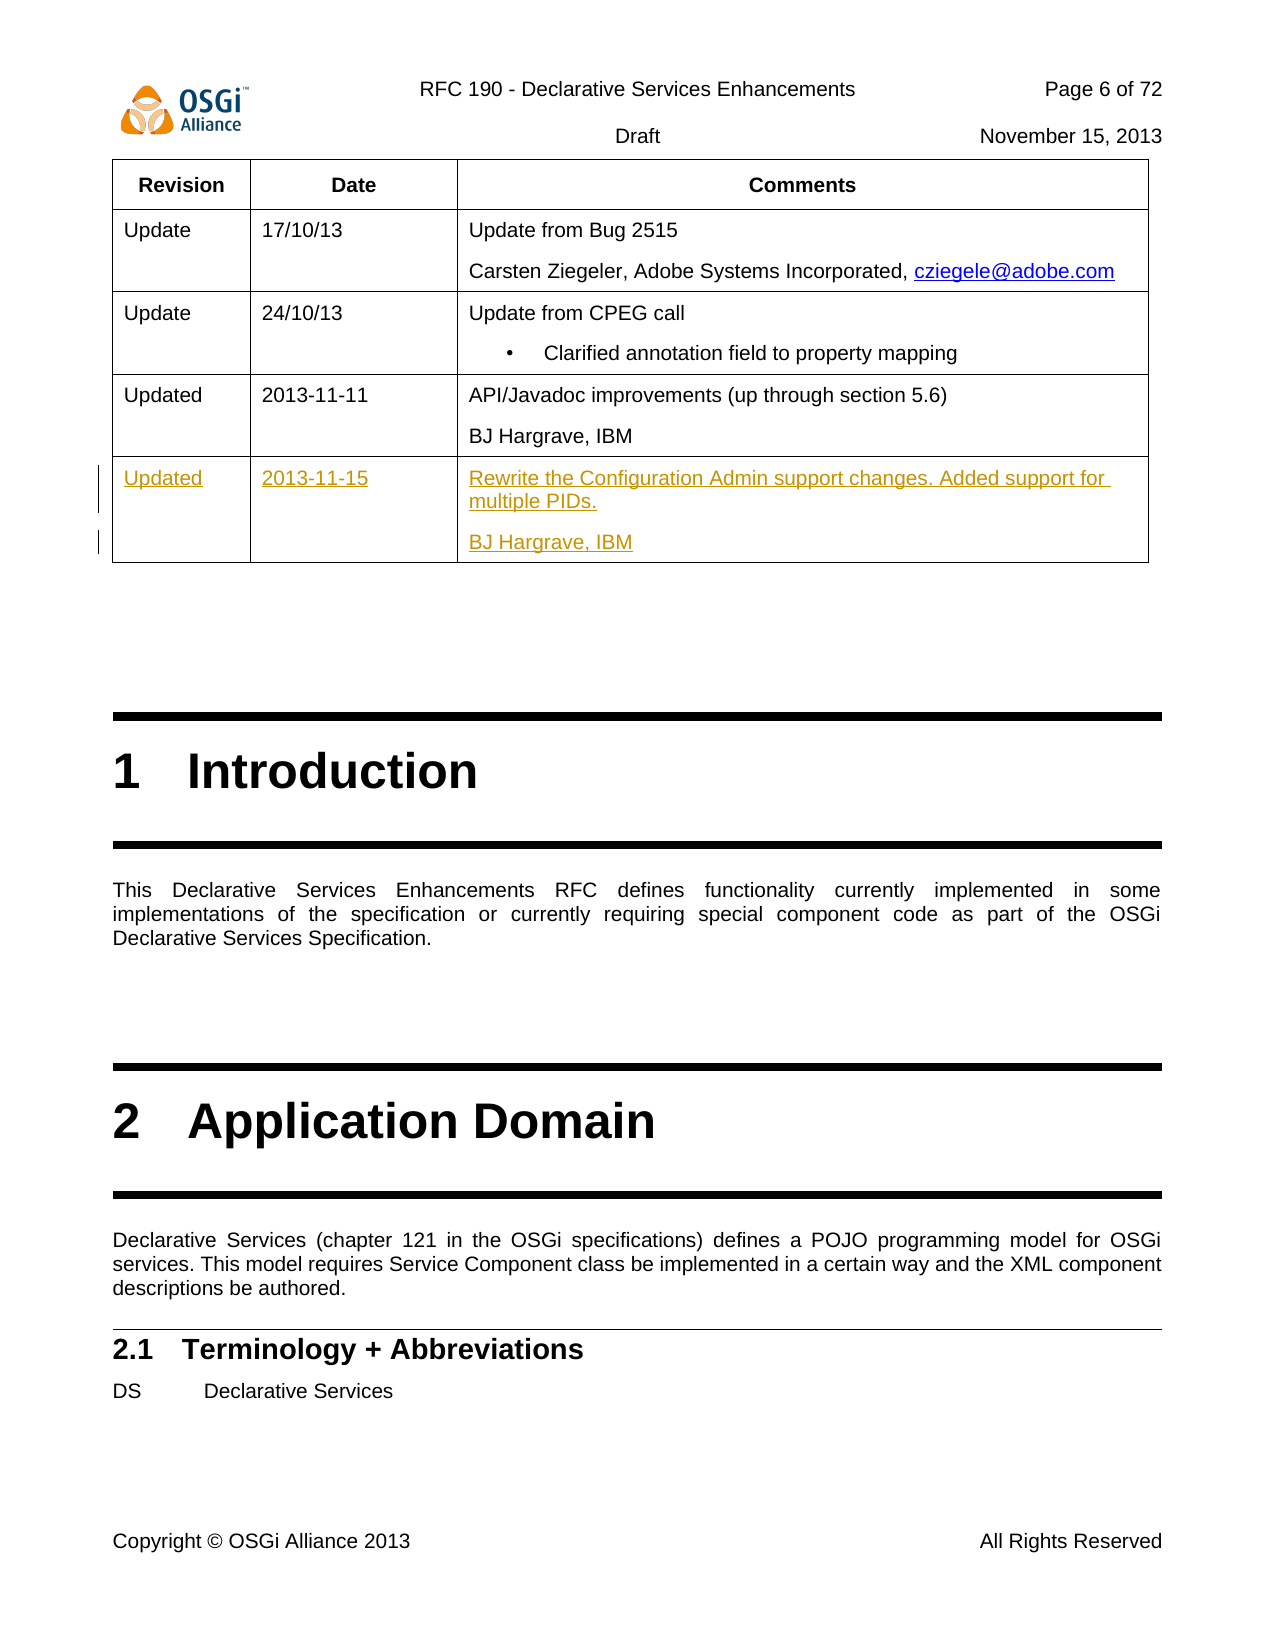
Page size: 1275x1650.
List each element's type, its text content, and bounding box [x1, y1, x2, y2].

table_cell Updated [113, 375, 250, 456]
table_cell 17/10/13 [251, 210, 457, 291]
picture [113, 78, 257, 142]
table_header Comments [458, 160, 1148, 209]
subtitle Terminology + Abbreviations [112, 1330, 1162, 1366]
table_cell Update [113, 210, 250, 291]
table_cell Updated [113, 457, 250, 562]
table_header Date [251, 160, 457, 209]
text Declarative Services (chapter 121 in the OSGi specifications) defines a POJO programming model for OSGi services. This model requires Service Component class be implemented in a certain way and the XML component descriptions be authored. [112, 1228, 1162, 1300]
table_cell Rewrite the Configuration Admin support changes. Added support for multiple PIDs. BJ Hargrave, IBM [458, 457, 1148, 562]
table_cell API/Javadoc improvements (up through section 5.6) BJ Hargrave, IBM [458, 375, 1148, 456]
table_cell Update from CPEG call Clarified annotation field to property mapping [458, 292, 1148, 374]
table_cell 2013-11-15 [251, 457, 457, 562]
subtitle Application Domain [112, 1064, 1162, 1199]
table_cell 2013-11-11 [251, 375, 457, 456]
table_header Revision [113, 160, 250, 209]
text DS Declarative Services [112, 1378, 1162, 1402]
subtitle Introduction [112, 713, 1162, 849]
table_cell Update from Bug 2515 Carsten Ziegeler, Adobe Systems Incorporated, cziegele@adobe.com [458, 210, 1148, 291]
text This Declarative Services Enhancements RFC defines functionality currently implemented in some implementations of the specification or currently requiring special component code as part of the OSGi Declarative Services Specification. [112, 878, 1162, 950]
table_cell Update [113, 292, 250, 374]
table_cell 24/10/13 [251, 292, 457, 374]
